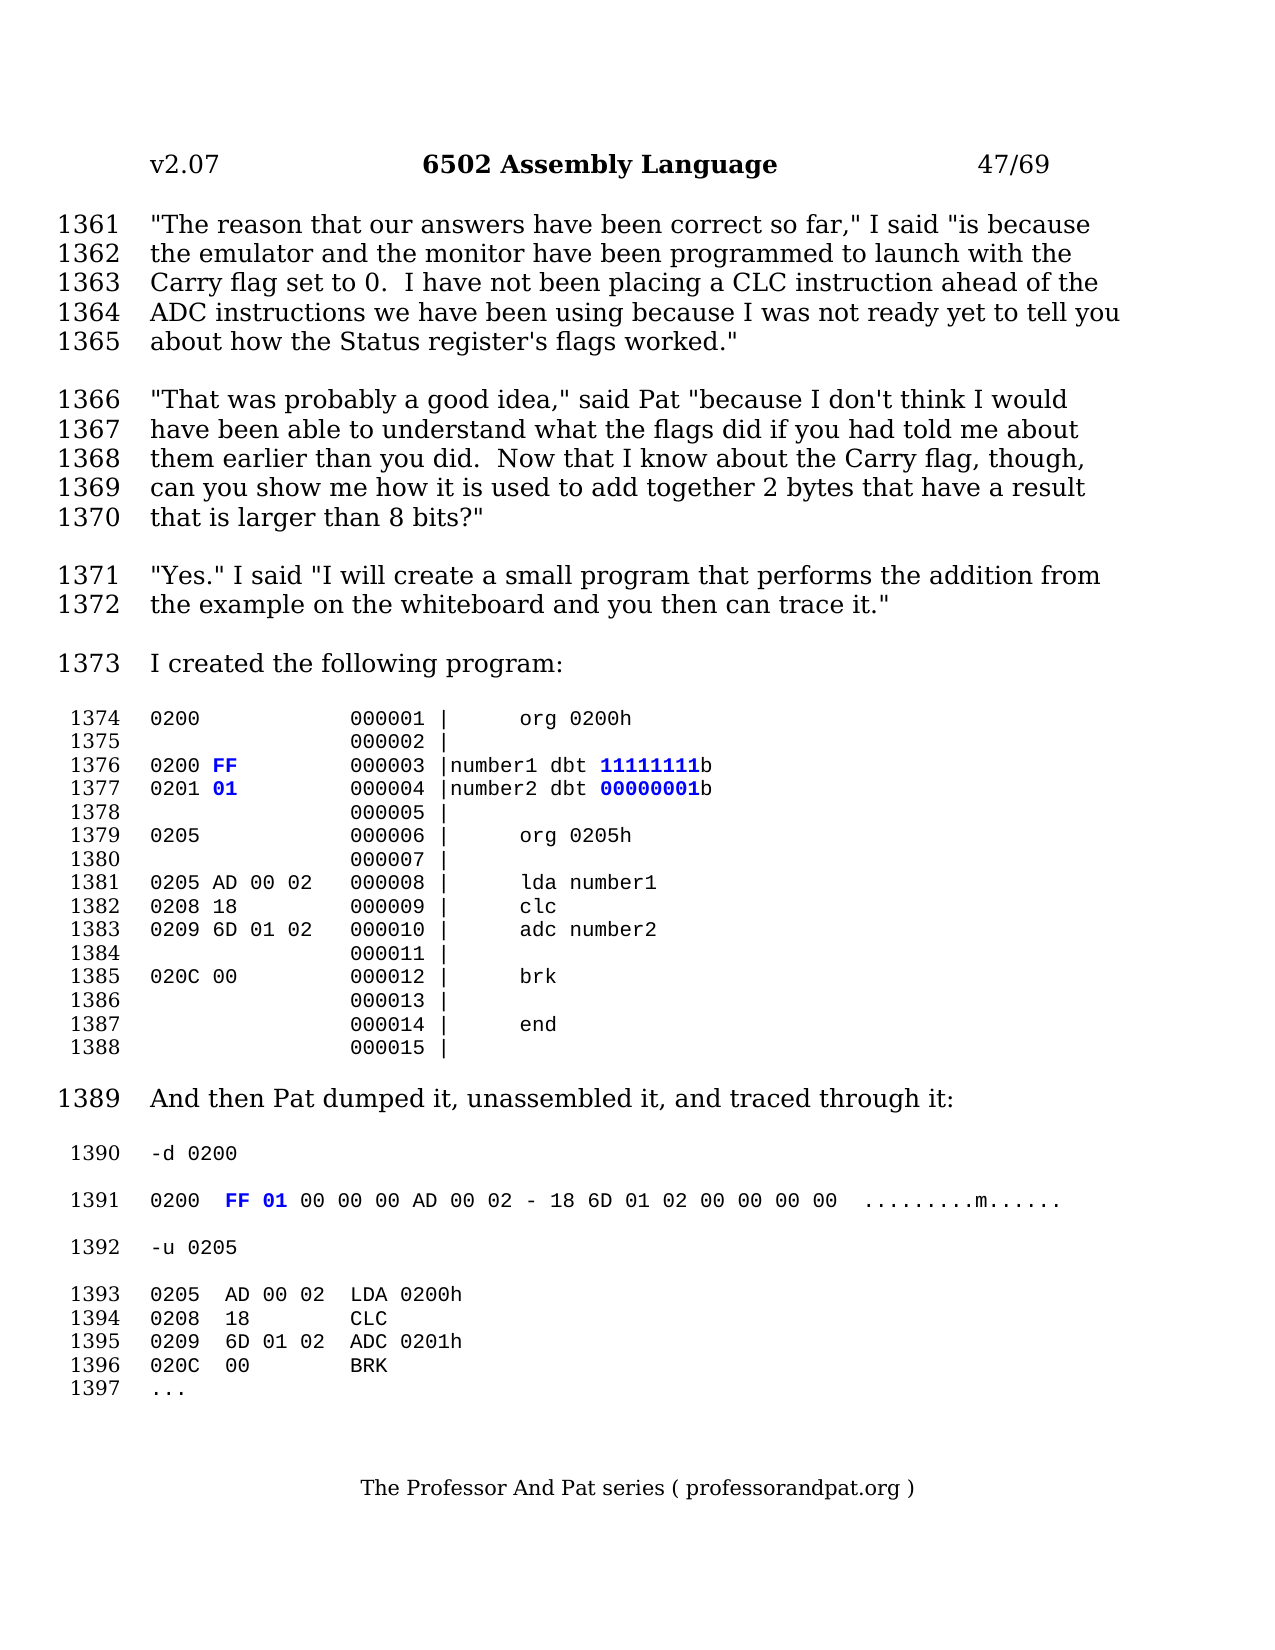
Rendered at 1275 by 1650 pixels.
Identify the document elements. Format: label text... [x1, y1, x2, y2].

text "The reason that our answers have been correct so far," I said "is because the emulator and the monitor have been programmed to launch with the Carry flag set to 0. I have not been placing a CLC instruction ahead of the ADC instructions we have been using because I was not ready yet to tell you about how the Status register's flags worked." [150, 210, 1125, 356]
text 0209 6D 01 02 000010 | adc number2 [150, 919, 1125, 943]
text ... [150, 1378, 1125, 1402]
text And then Pat dumped it, unassembled it, and traced through it: [150, 1084, 1125, 1113]
text 0205 AD 00 02 LDA 0200h [150, 1284, 1125, 1308]
text 000015 | [150, 1037, 1125, 1061]
text "Yes." I said "I will create a small program that performs the addition from the example on the whiteboard and you then can trace it." [150, 561, 1125, 620]
text 000005 | [150, 802, 1125, 825]
text "That was probably a good idea," said Pat "because I don't think I would have been able to understand what the flags did if you had told me about them earlier than you did. Now that I know about the Carry flag, though, can you show me how it is used to add together 2 bytes that have a result that is larger than 8 bits?" [150, 386, 1125, 532]
text 0200 FF 01 00 00 00 AD 00 02 - 18 6D 01 02 00 00 00 00 .........m...... [150, 1190, 1125, 1213]
text 000014 | end [150, 1014, 1125, 1037]
text 000011 | [150, 943, 1125, 967]
text 0205 AD 00 02 000008 | lda number1 [150, 872, 1125, 896]
text 0200 FF 000003 |number1 dbt 11111111b [150, 755, 1125, 778]
text 0208 18 000009 | clc [150, 896, 1125, 919]
text -d 0200 [150, 1143, 1125, 1166]
text 020C 00 BRK [150, 1355, 1125, 1378]
text 000007 | [150, 849, 1125, 872]
text I created the following program: [150, 649, 1125, 678]
text 000002 | [150, 731, 1125, 755]
text 0209 6D 01 02 ADC 0201h [150, 1331, 1125, 1355]
text 0208 18 CLC [150, 1308, 1125, 1331]
text -u 0205 [150, 1237, 1125, 1261]
text 0200 000001 | org 0200h [150, 708, 1125, 731]
text 0205 000006 | org 0205h [150, 825, 1125, 849]
text 0201 01 000004 |number2 dbt 00000001b [150, 778, 1125, 802]
text 020C 00 000012 | brk [150, 967, 1125, 990]
text 000013 | [150, 990, 1125, 1014]
